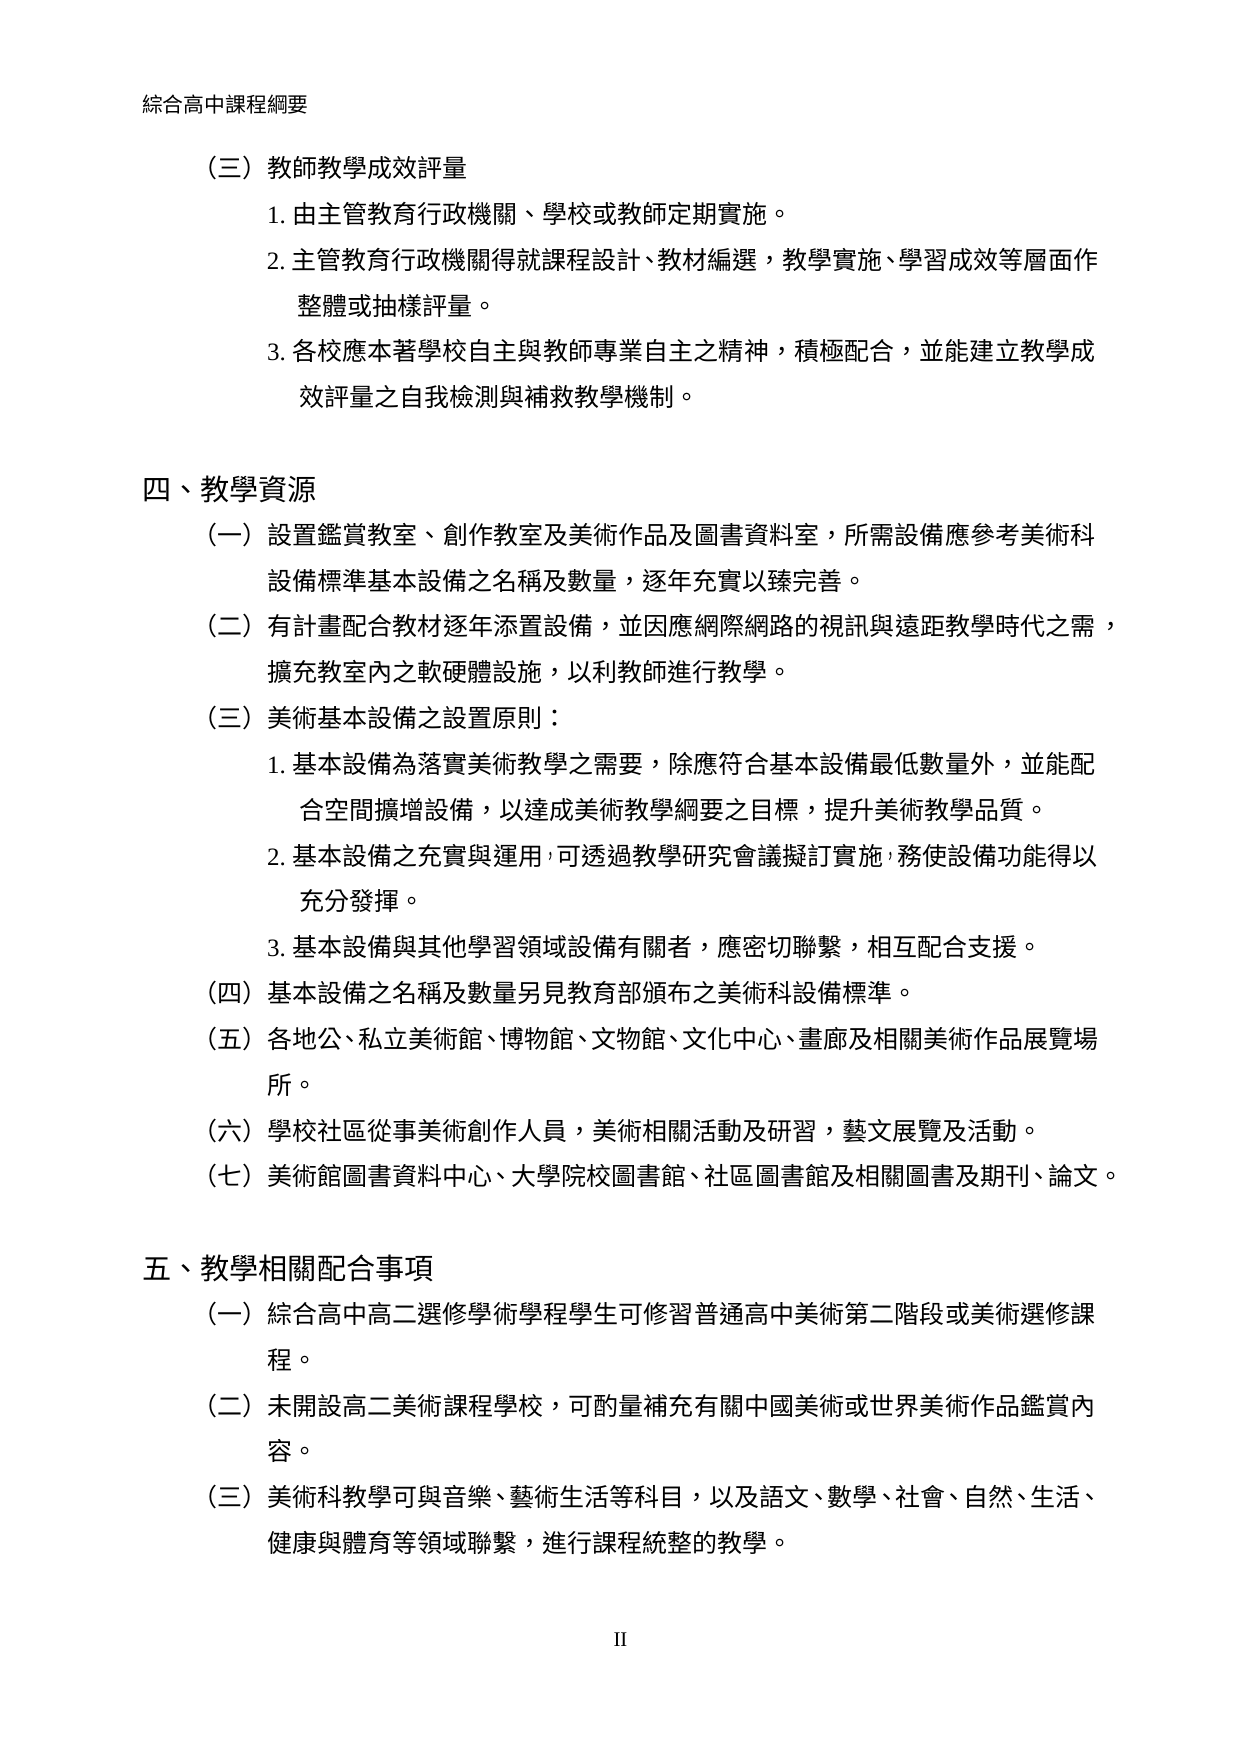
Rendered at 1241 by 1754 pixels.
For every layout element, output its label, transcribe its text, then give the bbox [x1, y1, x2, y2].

text （一）綜合高中高二選修學術學程學生可修習普通高中美術第二階段或美術選修課程。 [192, 1289, 1098, 1381]
text 2. 主管教育行政機關得就課程設計、教材編選，教學實施、學習成效等層面作整體或抽樣評量。 [267, 235, 1098, 327]
text （一）設置鑑賞教室、創作教室及美術作品及圖書資料室，所需設備應參考美術科設備標準基本設備之名稱及數量，逐年充實以臻完善。 [192, 510, 1098, 602]
text 2. 基本設備之充實與運用，可透過教學研究會議擬訂實施，務使設備功能得以充分發揮。 [267, 831, 1098, 923]
text 3. 各校應本著學校自主與教師專業自主之精神，積極配合，並能建立教學成效評量之自我檢測與補救教學機制。 [267, 327, 1098, 419]
text （三）美術科教學可與音樂、藝術生活等科目，以及語文、數學、社會、自然、生活、健康與體育等領域聯繫，進行課程統整的教學。 [192, 1473, 1098, 1564]
text 1. 由主管教育行政機關、學校或教師定期實施。 [142, 189, 1098, 235]
text （七）美術館圖書資料中心、大學院校圖書館、社區圖書館及相關圖書及期刊、論文。 [192, 1152, 1098, 1198]
text （四）基本設備之名稱及數量另見教育部頒布之美術科設備標準。 [192, 969, 1098, 1014]
text 1. 基本設備為落實美術教學之需要，除應符合基本設備最低數量外，並能配合空間擴增設備，以達成美術教學綱要之目標，提升美術教學品質。 [267, 739, 1098, 831]
text （六）學校社區從事美術創作人員，美術相關活動及研習，藝文展覽及活動。 [192, 1106, 1098, 1152]
text 3. 基本設備與其他學習領域設備有關者，應密切聯繫，相互配合支援。 [267, 923, 1098, 969]
text 四、教學資源 [142, 464, 1098, 510]
text （二）未開設高二美術課程學校，可酌量補充有關中國美術或世界美術作品鑑賞內容。 [192, 1381, 1098, 1473]
text （三）教師教學成效評量 [192, 144, 1098, 189]
text 五、教學相關配合事項 [142, 1244, 1098, 1289]
text （五）各地公、私立美術館、博物館、文物館、文化中心、畫廊及相關美術作品展覽場所。 [192, 1014, 1098, 1106]
text （二）有計畫配合教材逐年添置設備，並因應網際網路的視訊與遠距教學時代之需，擴充教室內之軟硬體設施，以利教師進行教學。 [192, 602, 1098, 694]
text （三）美術基本設備之設置原則： [192, 694, 1098, 739]
